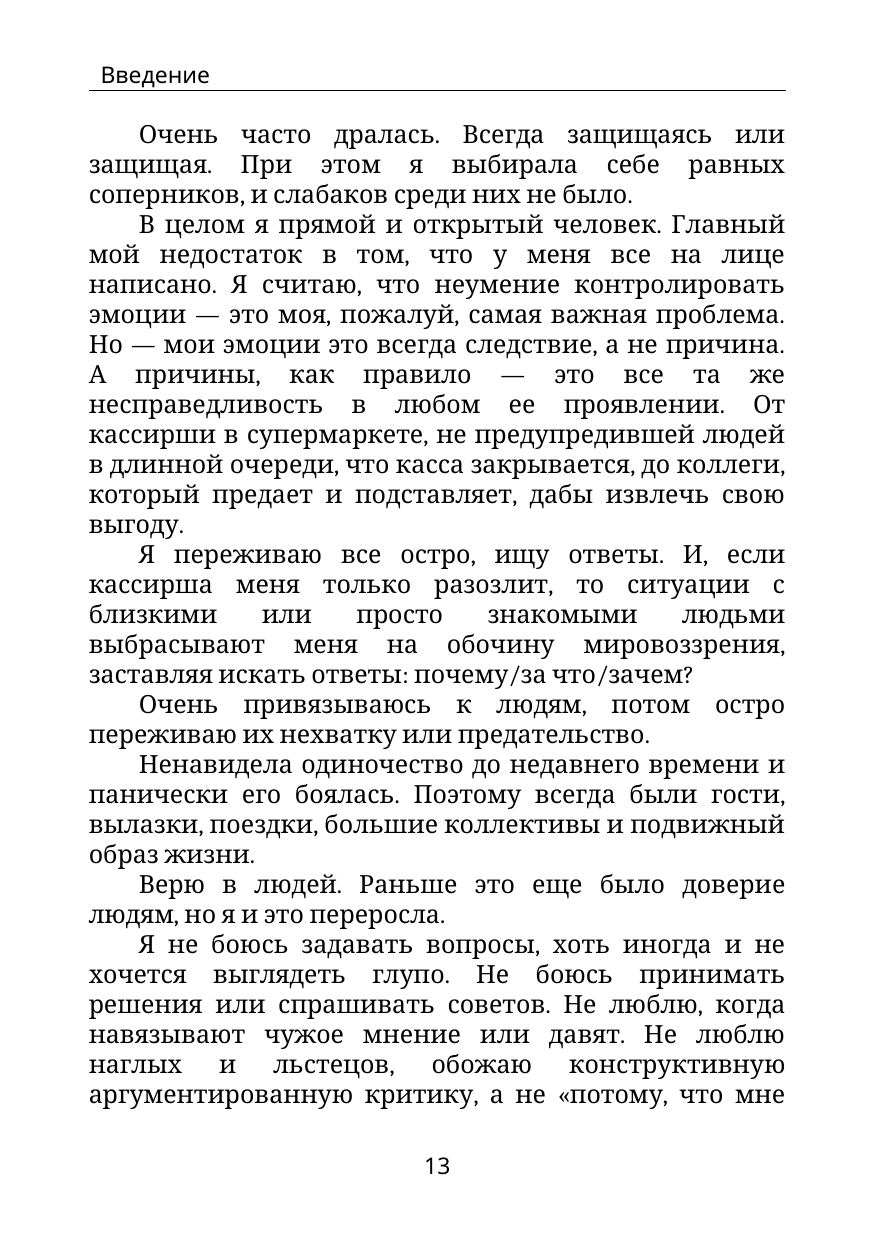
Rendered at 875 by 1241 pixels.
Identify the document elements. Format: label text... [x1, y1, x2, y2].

text Очень привязываюсь к людям, потом остро переживаю их нехватку или предательство. [88, 690, 786, 750]
text В целом я прямой и открытый человек. Главный мой недостаток в том, что у меня все на лице написано. Я считаю, что неумение контролировать эмоции — это моя, пожалуй, самая важная проблема. Но — мои эмоции это всегда следствие, а не причина. А причины, как правило — это все та же несправедливость в любом ее проявлении. От кассирши в супермаркете, не предупредившей людей в длинной очереди, что касса закрывается, до коллеги, который предает и подставляет, дабы извлечь свою выгоду. [88, 210, 786, 540]
text Ненавидела одиночество до недавнего времени и панически его боялась. Поэтому всегда были гости, вылазки, поездки, большие коллективы и подвижный образ жизни. [88, 750, 786, 870]
text Я не боюсь задавать вопросы, хоть иногда и не хочется выглядеть глупо. Не боюсь принимать решения или спрашивать советов. Не люблю, когда навязывают чужое мнение или давят. Не люблю наглых и льстецов, обожаю конструктивную аргументированную критику, а не «потому, что мне [88, 930, 786, 1110]
text Я переживаю все остро, ищу ответы. И, если кассирша меня только разозлит, то ситуации с близкими или просто знакомыми людьми выбрасывают меня на обочину мировоззрения, заставляя искать ответы: почему/за что/зачем? [88, 540, 786, 690]
text Верю в людей. Раньше это еще было доверие людям, но я и это переросла. [88, 870, 786, 930]
text Очень часто дралась. Всегда защищаясь или защищая. При этом я выбирала себе равных соперников, и слабаков среди них не было. [88, 120, 786, 210]
